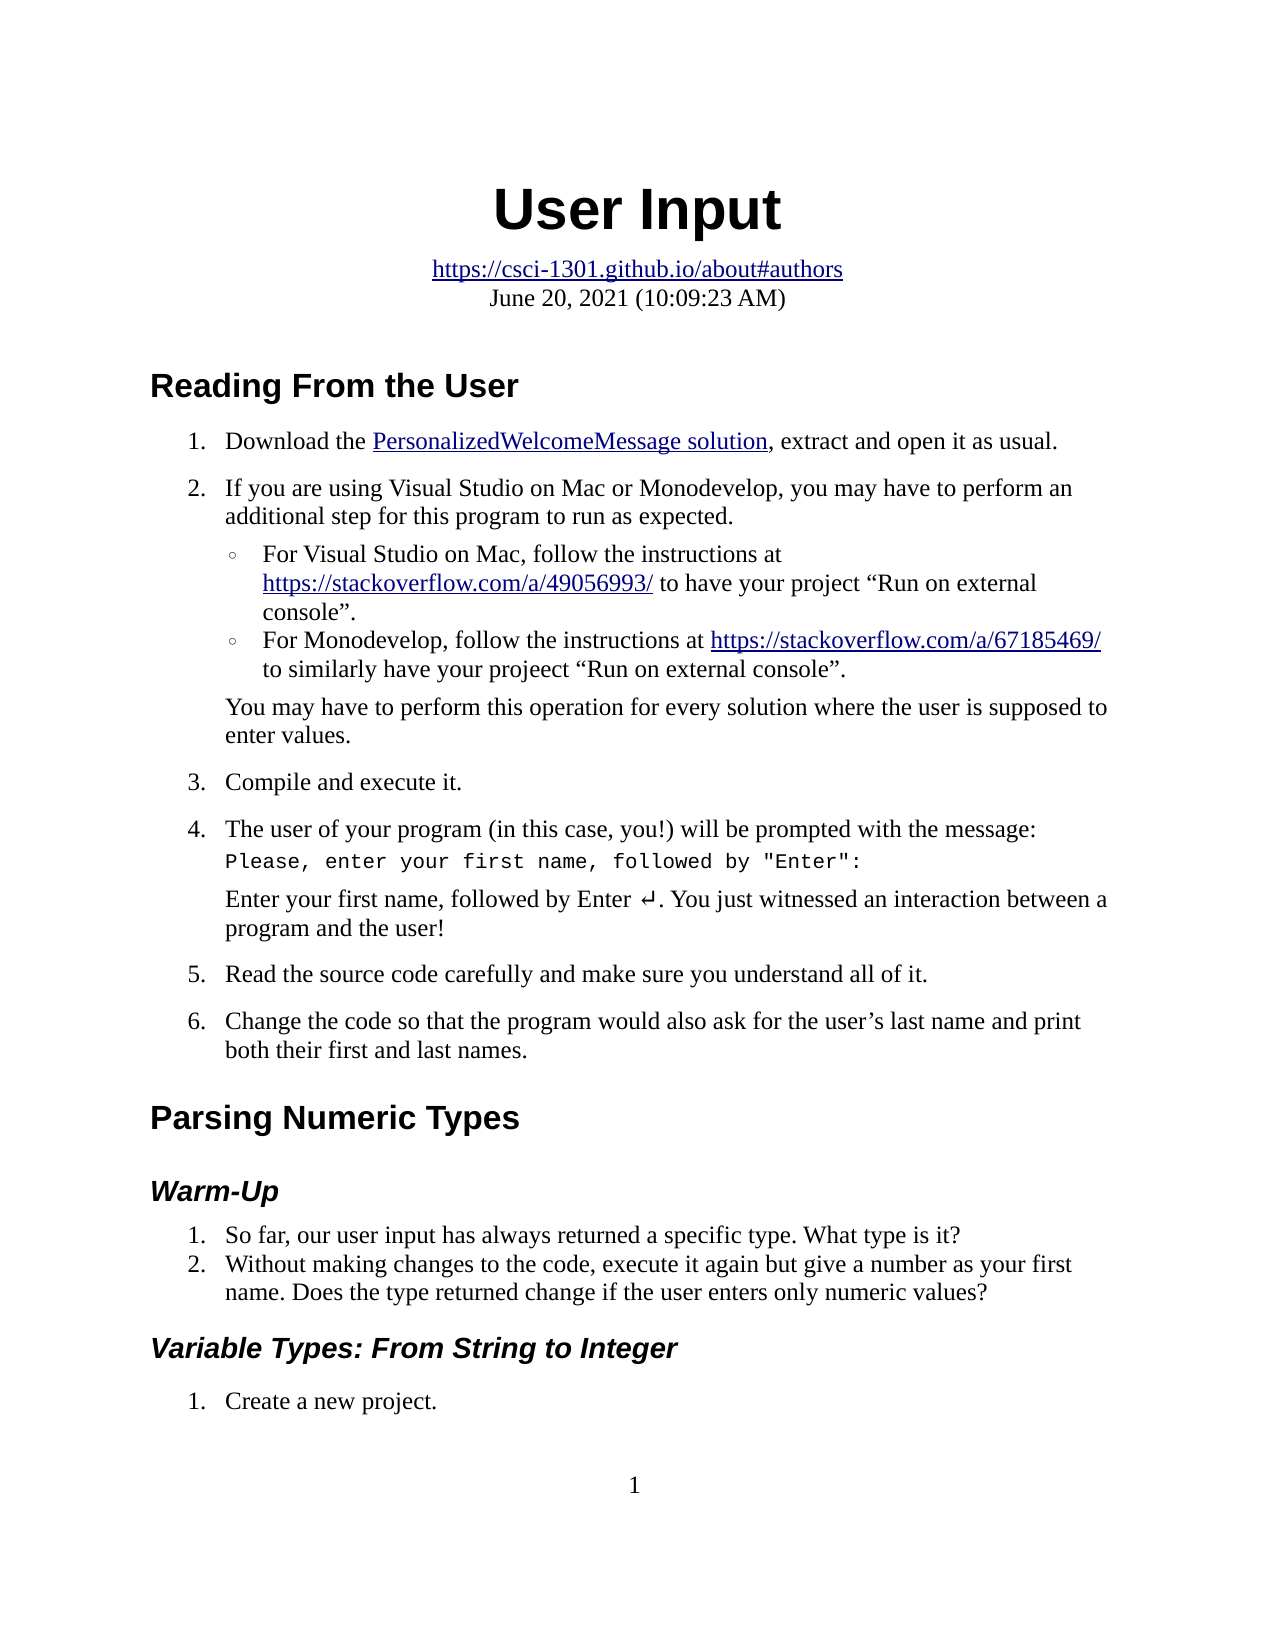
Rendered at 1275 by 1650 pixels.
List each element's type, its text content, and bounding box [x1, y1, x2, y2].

list So far, our user input has always returned a specific type. What type is it? [187, 1220, 1125, 1249]
list If you are using Visual Studio on Mac or Monodevelop, you may have to perform an additional step for this program to run as expected. [187, 473, 1125, 530]
text June 20, 2021 (10:09:23 AM) [150, 283, 1125, 312]
list For Visual Studio on Mac, follow the instructions at https://stackoverflow.com/a/49056993/ to have your project “Run on external console”. [225, 539, 1125, 625]
list For Monodevelop, follow the instructions at https://stackoverflow.com/a/67185469/ to similarly have your projeect “Run on external console”. [225, 625, 1125, 683]
text https://csci-1301.github.io/about#authors [150, 254, 1125, 283]
list Change the code so that the program would also ask for the user’s last name and print both their first and last names. [187, 1006, 1125, 1064]
title User Input [150, 175, 1125, 242]
subtitle Parsing Numeric Types [150, 1098, 1125, 1136]
list Compile and execute it. [187, 767, 1125, 796]
list Create a new project. [187, 1386, 1125, 1415]
list You may have to perform this operation for every solution where the user is supposed to enter values. [187, 692, 1125, 749]
subtitle Variable Types: From String to Integer [150, 1331, 1125, 1365]
list Please, enter your first name, followed by "Enter": [187, 852, 1125, 875]
list Without making changes to the code, execute it again but give a number as your first name. Does the type returned change if the user enters only numeric values? [187, 1249, 1125, 1306]
subtitle Warm-Up [150, 1174, 1125, 1207]
list The user of your program (in this case, you!) will be prompted with the message: [187, 814, 1125, 843]
subtitle Reading From the User [150, 366, 1125, 404]
list Download the PersonalizedWelcomeMessage solution, extract and open it as usual. [187, 426, 1125, 455]
list Read the source code carefully and make sure you understand all of it. [187, 959, 1125, 988]
list Enter your first name, followed by Enter ↵. You just witnessed an interaction between a program and the user! [187, 884, 1125, 942]
